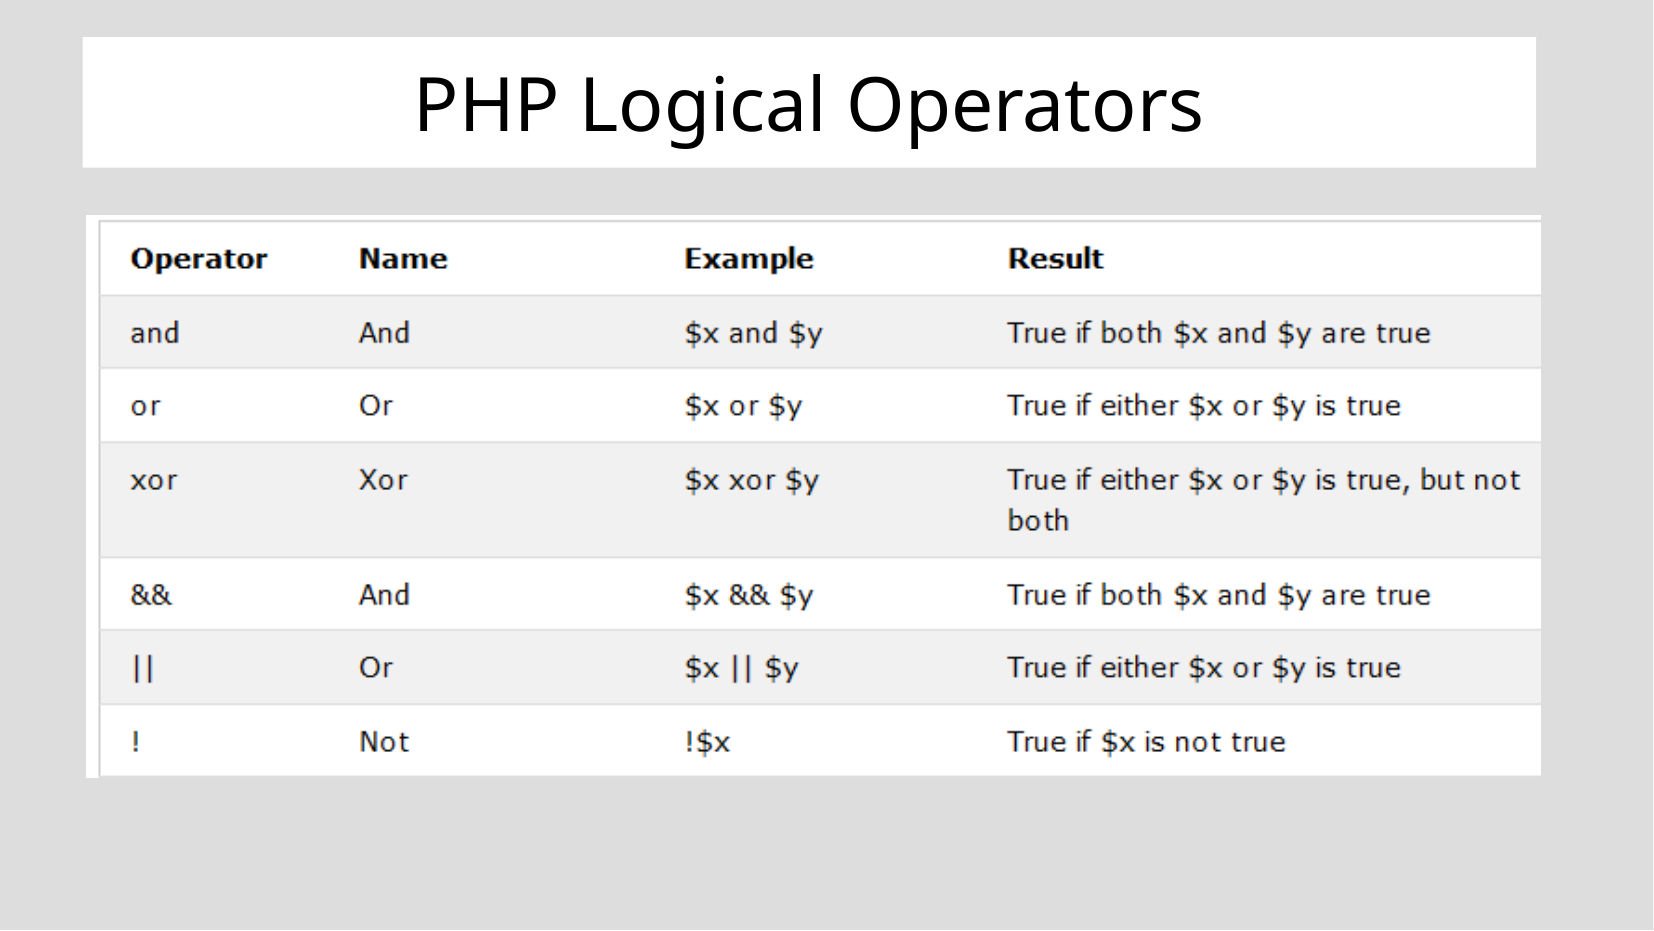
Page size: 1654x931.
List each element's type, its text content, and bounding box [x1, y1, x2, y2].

picture [86, 215, 1541, 778]
title PHP Logical Operators [82, 37, 1537, 168]
